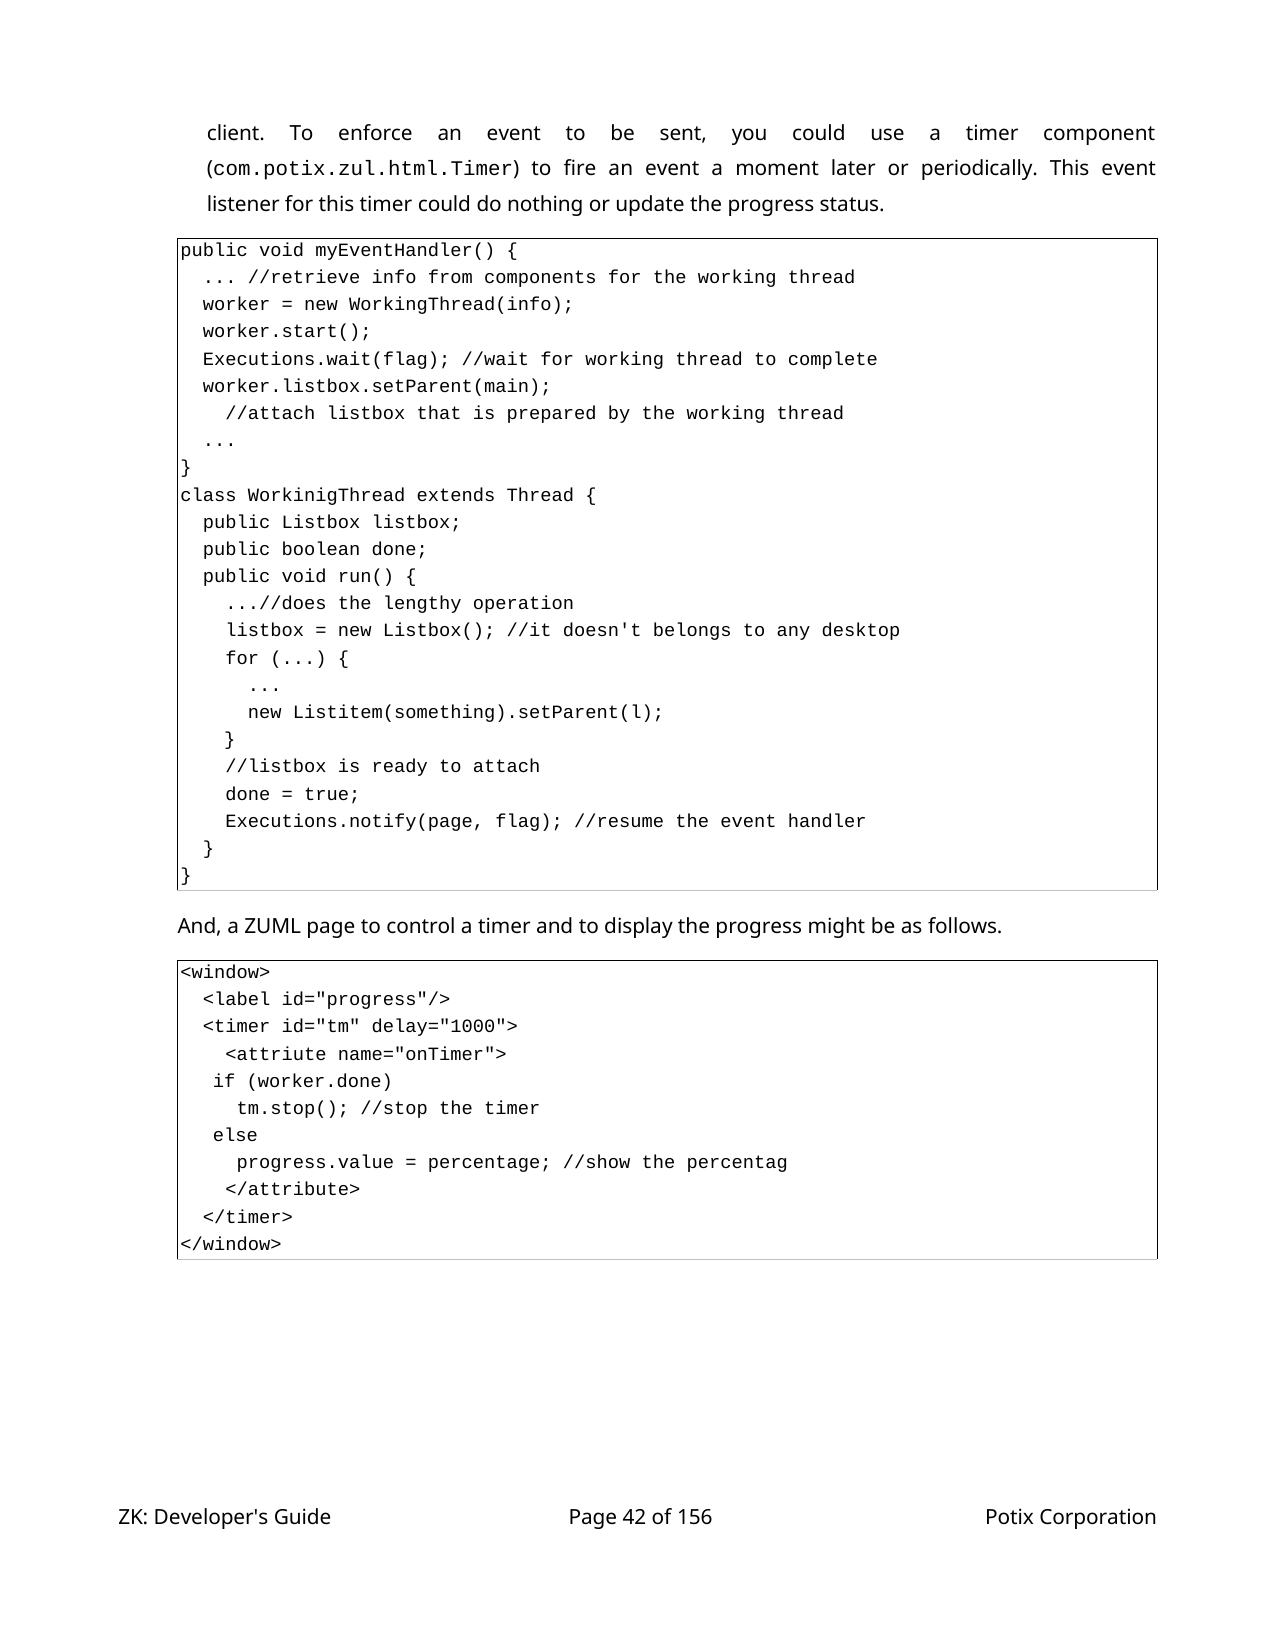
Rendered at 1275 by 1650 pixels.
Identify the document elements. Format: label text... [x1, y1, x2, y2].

text class WorkinigThread extends Thread { [178, 482, 1157, 507]
text <label id="progress"/> [178, 987, 1157, 1011]
text } [178, 727, 1157, 751]
text public void myEventHandler() { [178, 239, 1157, 262]
text listbox = new Listbox(); //it doesn't belongs to any desktop [178, 618, 1157, 643]
text for (...) { [178, 646, 1157, 670]
text } [178, 863, 1157, 890]
text Executions.wait(flag); //wait for working thread to complete [178, 346, 1157, 371]
text worker.start(); [178, 319, 1157, 343]
text public void run() { [178, 564, 1157, 588]
text ... [178, 673, 1157, 697]
text </window> [178, 1232, 1157, 1259]
text public boolean done; [178, 537, 1157, 561]
text else [178, 1123, 1157, 1147]
text And, a ZUML page to control a timer and to display the progress might be as follows. [177, 911, 1157, 939]
list client. To enforce an event to be sent, you could use a timer component (com.potix.zul.html.Timer) to fire an event a moment later or periodically. This event listener for this timer could do nothing or update the progress status. [177, 118, 1157, 217]
text tm.stop(); //stop the timer [178, 1096, 1157, 1120]
text <timer id="tm" delay="1000"> [178, 1014, 1157, 1038]
text progress.value = percentage; //show the percentag [178, 1150, 1157, 1174]
text <attriute name="onTimer"> [178, 1041, 1157, 1066]
text worker = new WorkingThread(info); [178, 292, 1157, 316]
text Executions.notify(page, flag); //resume the event handler [178, 809, 1157, 833]
text } [178, 455, 1157, 479]
text if (worker.done) [178, 1068, 1157, 1093]
text ... //retrieve info from components for the working thread [178, 265, 1157, 289]
text ...//does the lengthy operation [178, 591, 1157, 615]
text done = true; [178, 781, 1157, 806]
text //listbox is ready to attach [178, 754, 1157, 778]
text </timer> [178, 1204, 1157, 1229]
text //attach listbox that is prepared by the working thread [178, 401, 1157, 425]
text <window> [178, 961, 1157, 984]
text </attribute> [178, 1177, 1157, 1202]
text } [178, 836, 1157, 860]
text public Listbox listbox; [178, 509, 1157, 534]
text worker.listbox.setParent(main); [178, 374, 1157, 398]
text new Listitem(something).setParent(l); [178, 700, 1157, 724]
text ... [178, 428, 1157, 452]
